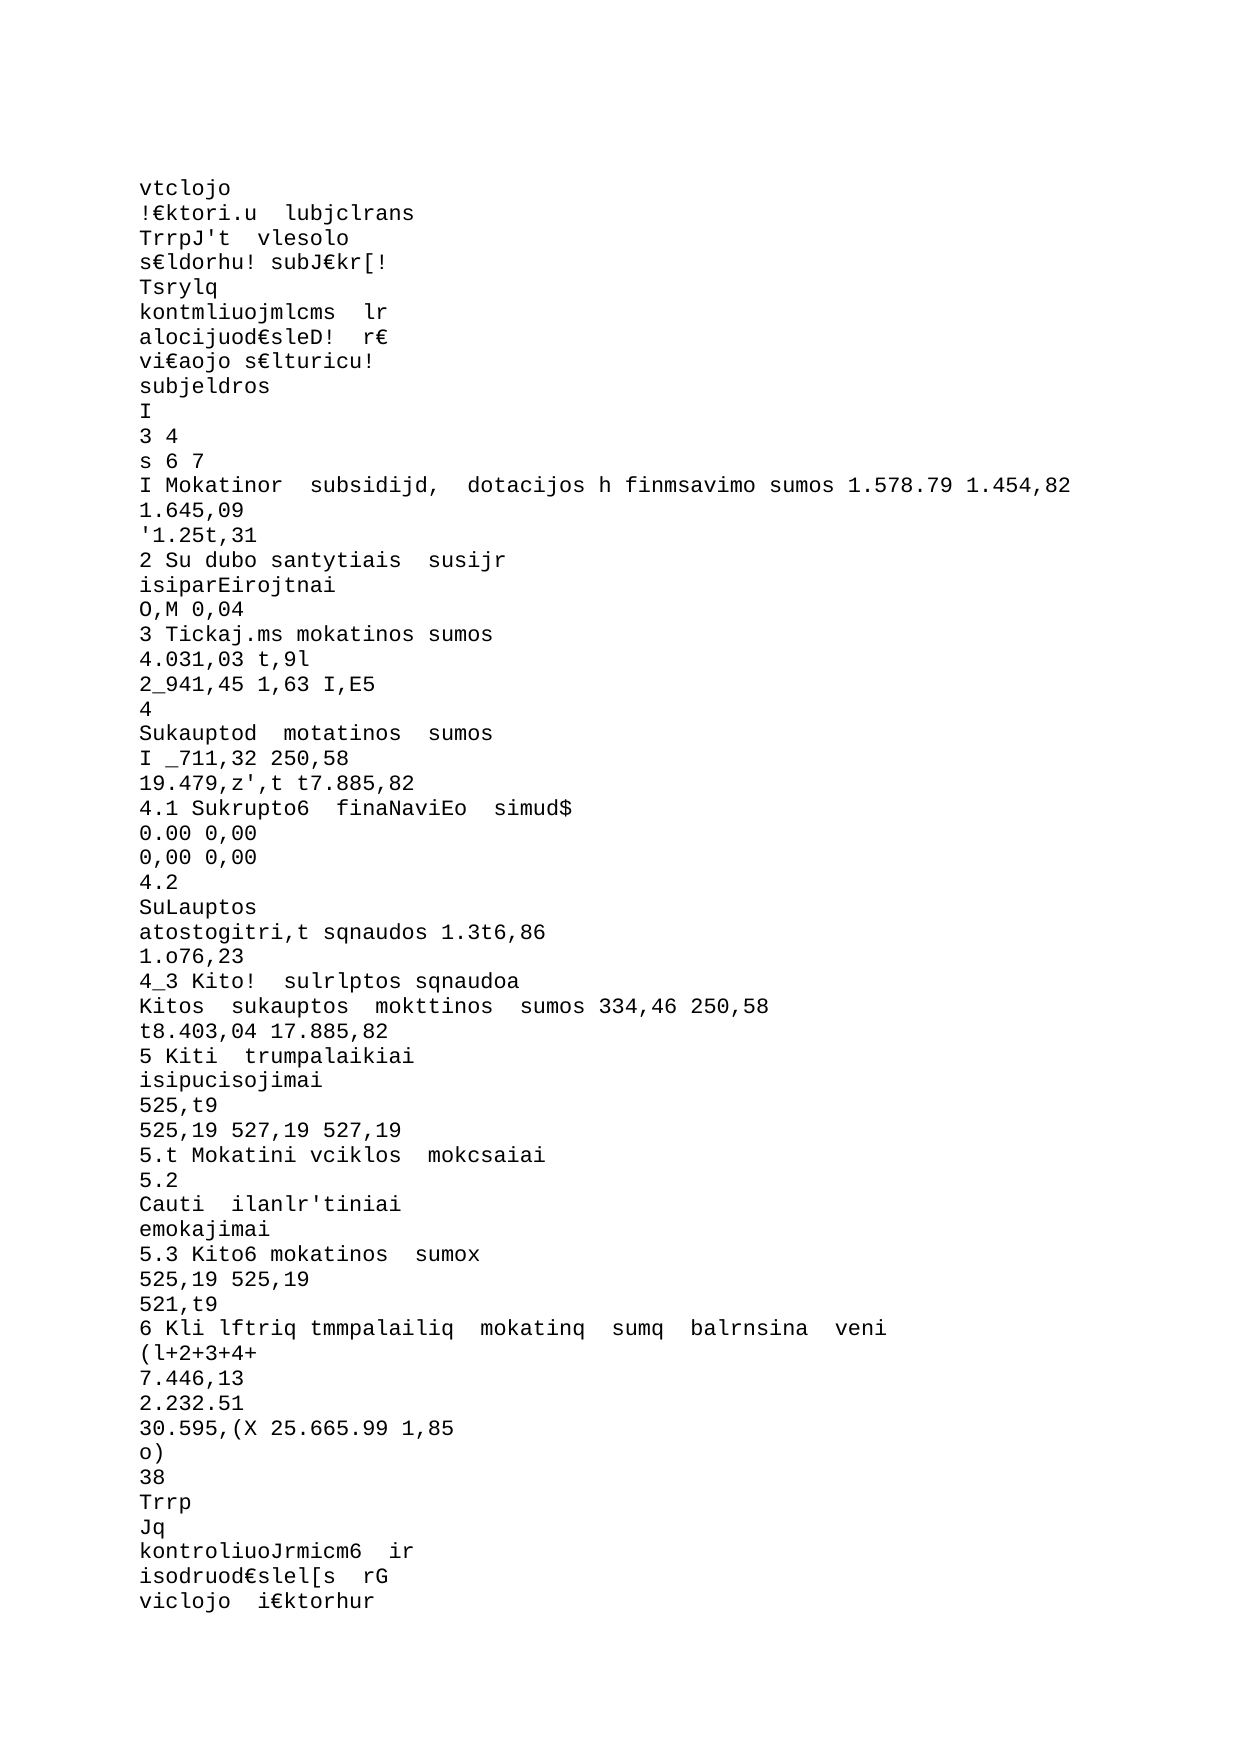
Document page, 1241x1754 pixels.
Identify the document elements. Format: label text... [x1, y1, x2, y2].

text subjeldros [139, 376, 1101, 400]
text '1.25t,31 [139, 524, 1101, 549]
text 3 Tickaj.ms mokatinos sumos [139, 623, 1101, 648]
text s€ldorhu! subJ€kr[! [139, 252, 1101, 276]
text 7.446,13 [139, 1367, 1101, 1392]
text isipucisojimai [139, 1070, 1101, 1094]
text Jq [139, 1516, 1101, 1541]
text Cauti ilanlr'tiniai [139, 1194, 1101, 1218]
text 4.031,03 t,9l [139, 648, 1101, 673]
text viclojo i€ktorhur [139, 1590, 1101, 1615]
text atostogitri,t sqnaudos 1.3t6,86 [139, 921, 1101, 946]
text 521,t9 [139, 1293, 1101, 1318]
text TrrpJ't vlesolo [139, 227, 1101, 252]
text 0,00 0,00 [139, 847, 1101, 871]
text 2.232.51 [139, 1392, 1101, 1417]
text t8.403,04 17.885,82 [139, 1020, 1101, 1045]
text 4_3 Kito! sulrlptos sqnaudoa [139, 971, 1101, 995]
text 0.00 0,00 [139, 822, 1101, 847]
text isiparEirojtnai [139, 574, 1101, 599]
text kontroliuoJrmicm6 ir [139, 1541, 1101, 1566]
text 525,19 527,19 527,19 [139, 1119, 1101, 1144]
text 5 Kiti trumpalaikiai [139, 1045, 1101, 1070]
text 5.3 Kito6 mokatinos sumox [139, 1243, 1101, 1268]
text SuLauptos [139, 896, 1101, 921]
text I Mokatinor subsidijd, dotacijos h finmsavimo sumos 1.578.79 1.454,82 [139, 475, 1101, 499]
text alocijuod€sleD! r€ [139, 326, 1101, 351]
text o) [139, 1442, 1101, 1466]
text 4.1 Sukrupto6 finaNaviEo simud$ [139, 797, 1101, 822]
text 3 4 [139, 425, 1101, 450]
text 6 Kli lftriq tmmpalailiq mokatinq sumq balrnsina veni [139, 1318, 1101, 1342]
text 30.595,(X 25.665.99 1,85 [139, 1417, 1101, 1442]
text isodruod€slel[s rG [139, 1566, 1101, 1590]
text vtclojo [139, 177, 1101, 202]
text 4.2 [139, 871, 1101, 896]
text 4 [139, 698, 1101, 723]
text 5.t Mokatini vciklos mokcsaiai [139, 1144, 1101, 1169]
text I [139, 400, 1101, 425]
text (l+2+3+4+ [139, 1342, 1101, 1367]
text 525,t9 [139, 1094, 1101, 1119]
text 2_941,45 1,63 I,E5 [139, 673, 1101, 698]
text Sukauptod motatinos sumos [139, 723, 1101, 747]
text s 6 7 [139, 450, 1101, 475]
text 19.479,z',t t7.885,82 [139, 772, 1101, 797]
text 2 Su dubo santytiais susijr [139, 549, 1101, 574]
text Trrp [139, 1491, 1101, 1516]
text !€ktori.u lubjclrans [139, 202, 1101, 227]
text Kitos sukauptos mokttinos sumos 334,46 250,58 [139, 995, 1101, 1020]
text kontmliuojmlcms lr [139, 301, 1101, 326]
text O,M 0,04 [139, 599, 1101, 623]
text I _711,32 250,58 [139, 747, 1101, 772]
text 1.o76,23 [139, 946, 1101, 971]
text Tsrylq [139, 276, 1101, 301]
text 5.2 [139, 1169, 1101, 1194]
text 525,19 525,19 [139, 1268, 1101, 1293]
text 38 [139, 1466, 1101, 1491]
text 1.645,09 [139, 499, 1101, 524]
text vi€aojo s€lturicu! [139, 351, 1101, 376]
text emokajimai [139, 1218, 1101, 1243]
